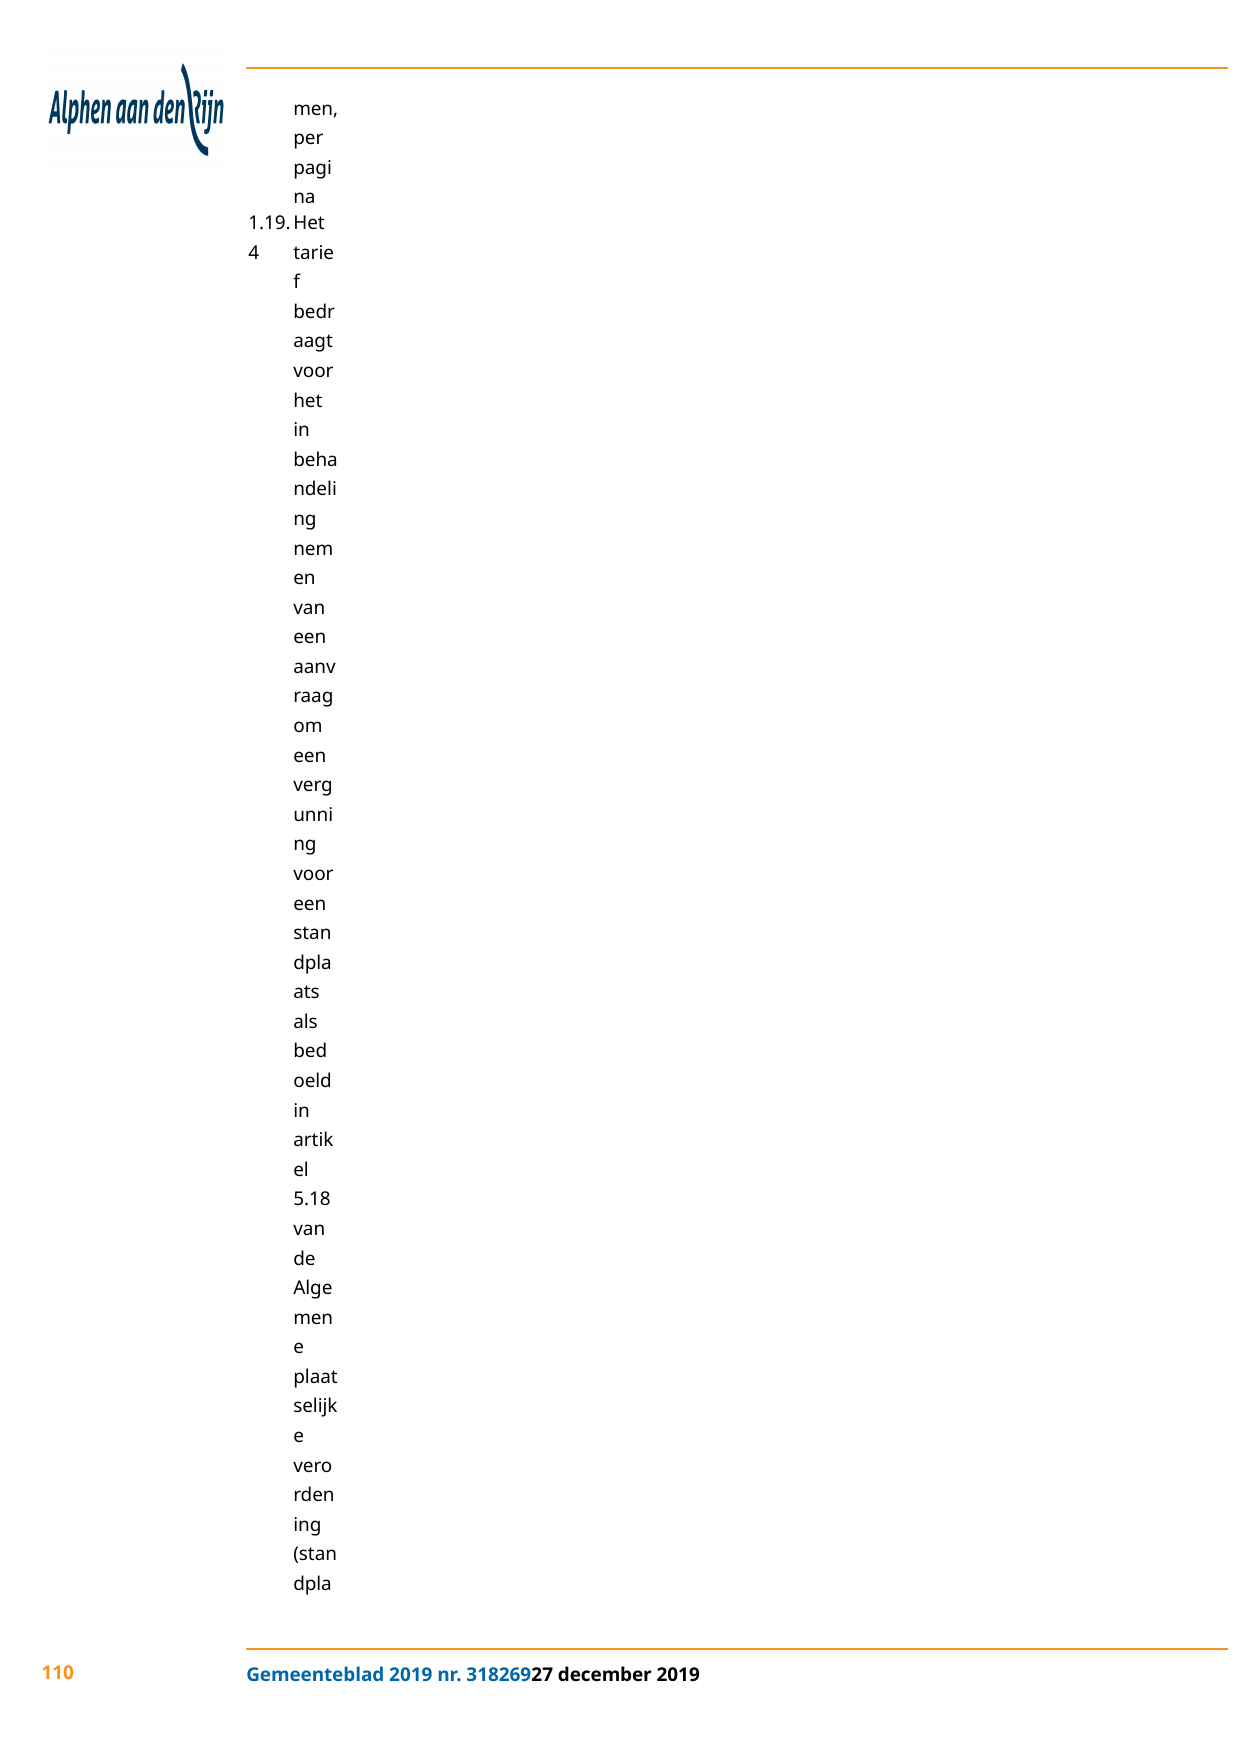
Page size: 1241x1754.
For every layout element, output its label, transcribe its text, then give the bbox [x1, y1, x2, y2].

table_cell 1.19.4 [248, 209, 293, 1596]
table_cell [248, 95, 293, 209]
picture [41, 47, 231, 172]
table_cell [338, 209, 383, 1596]
table_cell [384, 209, 429, 1596]
table_cell [338, 95, 383, 209]
table_cell men, per pagina [293, 95, 338, 209]
table_cell Het tarief bedraagt voor het in behandeling nemen van een aanvraag om een vergunning voor een standplaats als bedoeld in artikel 5.18 van de Algemene plaatselijke verordening (standpla [293, 209, 338, 1596]
table_cell [384, 95, 429, 209]
